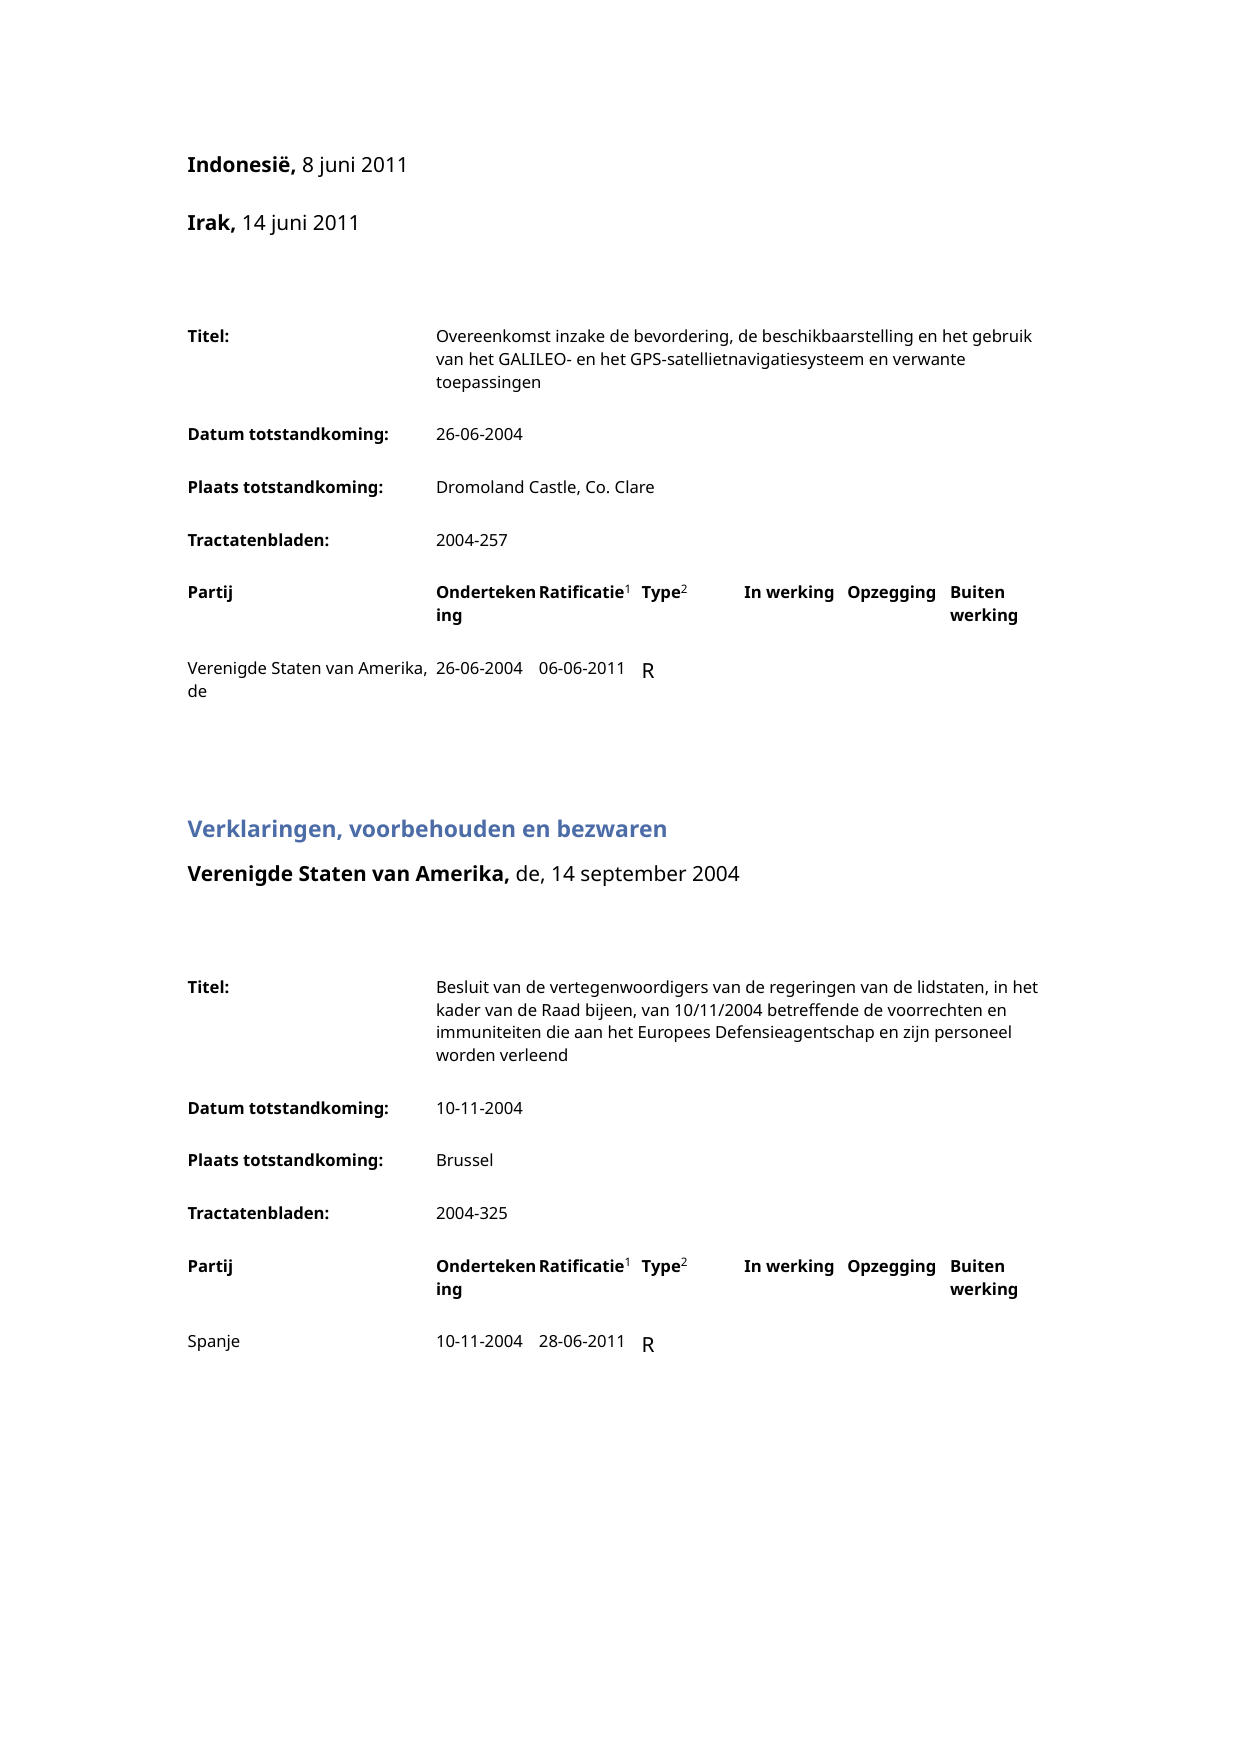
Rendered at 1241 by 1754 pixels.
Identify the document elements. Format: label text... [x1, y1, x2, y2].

table_cell Plaats totstandkoming: [188, 1149, 436, 1202]
table_cell [847, 1330, 950, 1388]
table_cell In werking [744, 1254, 847, 1330]
table_cell Verenigde Staten van Amerika, de [188, 656, 436, 732]
text Irak, 14 juni 2011 [187, 208, 1053, 237]
table_cell Dromoland Castle, Co. Clare [436, 476, 1053, 528]
table_cell [950, 656, 1053, 732]
table_cell Datum totstandkoming: [188, 423, 436, 476]
table_cell Ondertekening [436, 1254, 539, 1330]
table_cell 10-11-2004 [436, 1330, 539, 1388]
table_header Overeenkomst inzake de bevordering, de beschikbaarstelling en het gebruik van het GALILEO- en het GPS-satellietnavigatiesysteem en verwante toepassingen [436, 325, 1053, 423]
table_cell Type2 [641, 1254, 744, 1330]
table_cell Buiten werking [950, 1254, 1053, 1330]
table_cell Spanje [188, 1330, 436, 1388]
table_cell 06-06-2011 [539, 656, 641, 732]
table_cell In werking [744, 581, 847, 656]
table_cell [744, 1330, 847, 1388]
text Verenigde Staten van Amerika, de, 14 september 2004 [187, 859, 1053, 887]
table_cell Brussel [436, 1149, 1053, 1202]
table_cell [847, 656, 950, 732]
table_cell 26-06-2004 [436, 423, 1053, 476]
table_cell R [641, 656, 744, 732]
table_cell Partij [188, 1254, 436, 1330]
table_cell R [641, 1330, 744, 1388]
table_cell 2004-257 [436, 528, 1053, 581]
table_cell Ratificatie1 [539, 1254, 641, 1330]
table_cell Ondertekening [436, 581, 539, 656]
table_cell Ratificatie1 [539, 581, 641, 656]
table_header Besluit van de vertegenwoordigers van de regeringen van de lidstaten, in het kader van de Raad bijeen, van 10/11/2004 betreffende de voorrechten en immuniteiten die aan het Europees Defensieagentschap en zijn personeel worden verleend [436, 975, 1053, 1096]
table_cell Plaats totstandkoming: [188, 476, 436, 528]
text Indonesië, 8 juni 2011 [187, 150, 1053, 178]
table_cell [744, 656, 847, 732]
table_cell Buiten werking [950, 581, 1053, 656]
subtitle Verklaringen, voorbehouden en bezwaren [187, 813, 1053, 844]
table_header Titel: [188, 325, 436, 423]
table_cell 10-11-2004 [436, 1096, 1053, 1149]
table_cell Datum totstandkoming: [188, 1096, 436, 1149]
table_cell Partij [188, 581, 436, 656]
table_header Titel: [188, 975, 436, 1096]
table_cell [950, 1330, 1053, 1388]
table_cell 26-06-2004 [436, 656, 539, 732]
table_cell Tractatenbladen: [188, 528, 436, 581]
table_cell Type2 [641, 581, 744, 656]
table_cell Opzegging [847, 581, 950, 656]
table_cell Opzegging [847, 1254, 950, 1330]
table_cell Tractatenbladen: [188, 1202, 436, 1254]
table_cell 28-06-2011 [539, 1330, 641, 1388]
table_cell 2004-325 [436, 1202, 1053, 1254]
